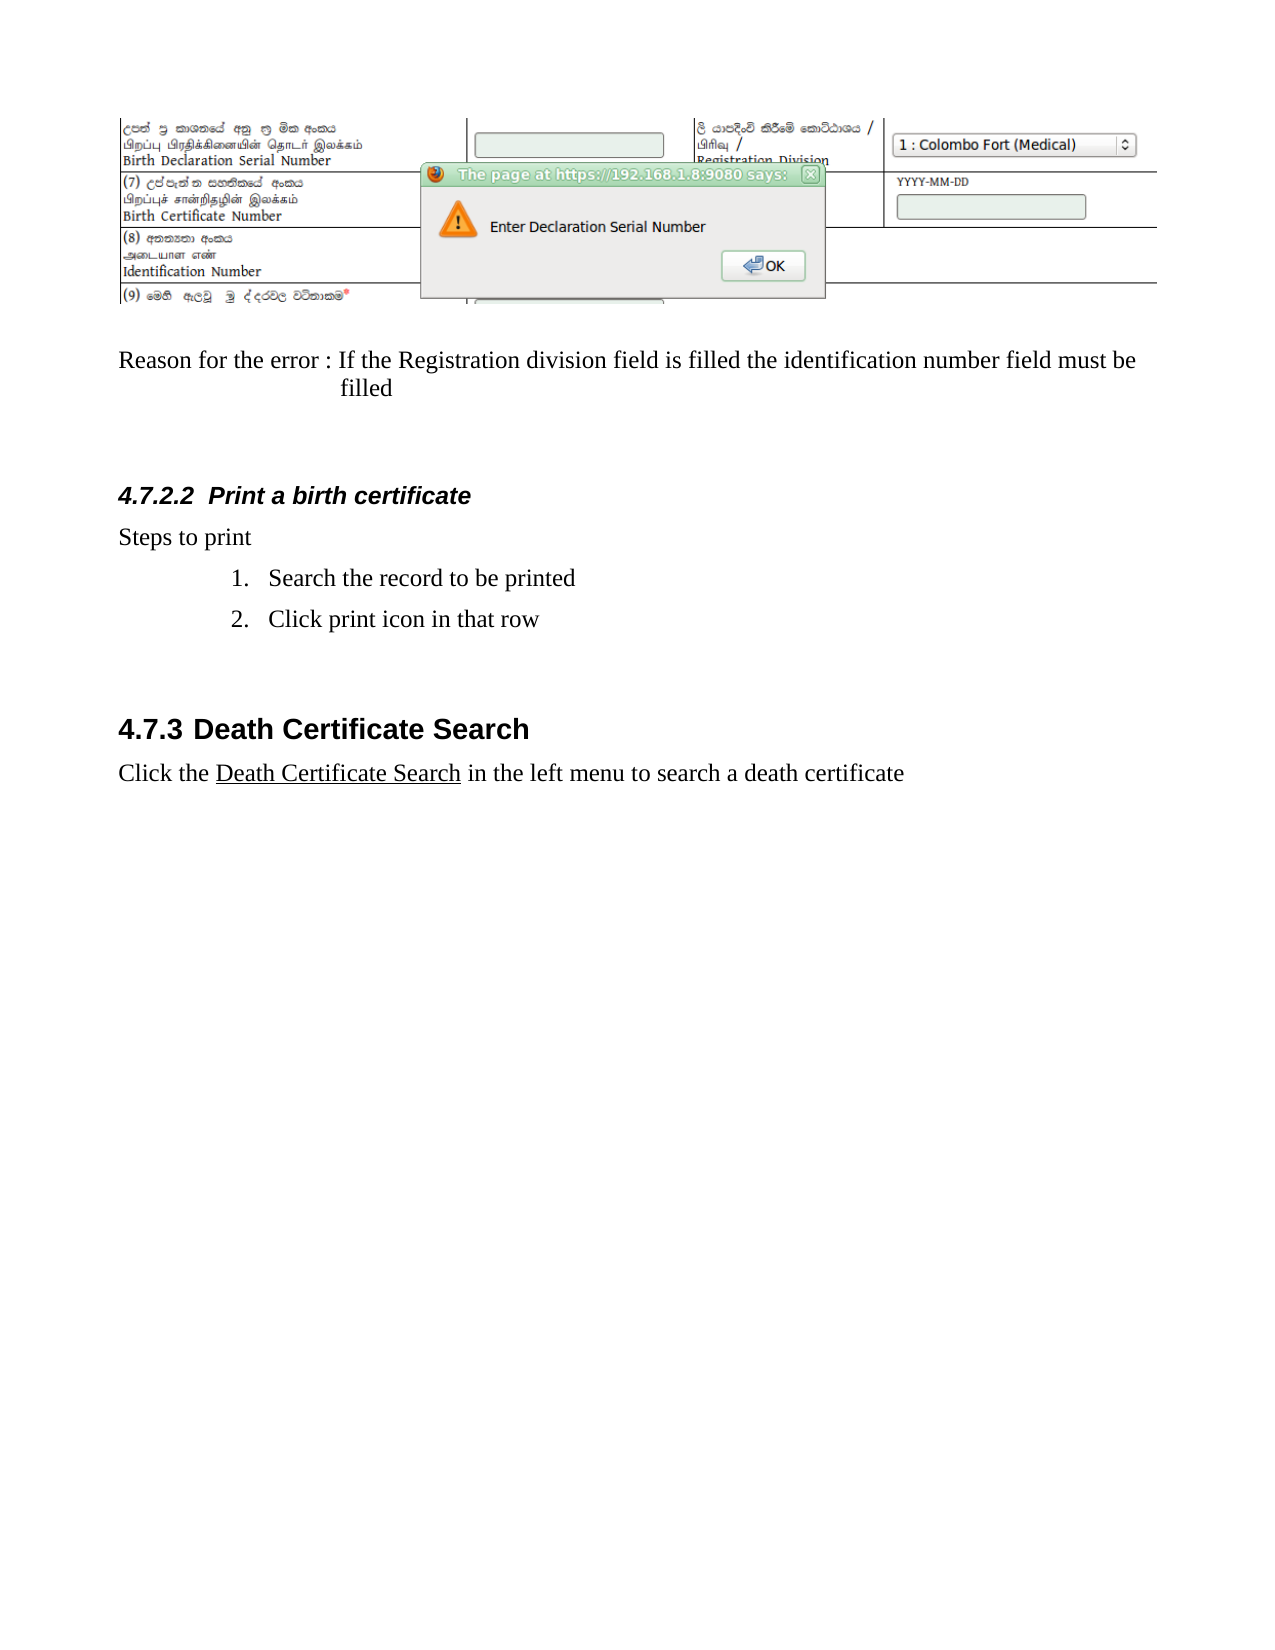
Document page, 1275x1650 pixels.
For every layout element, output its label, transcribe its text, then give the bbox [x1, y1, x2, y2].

subtitle Print a birth certificate [118, 481, 1157, 509]
text Steps to print [118, 522, 1157, 551]
list Search the record to be printed [231, 563, 1157, 592]
list Click print icon in that row [231, 604, 1157, 633]
subtitle Death Certificate Search [118, 712, 1157, 746]
picture [118, 118, 1157, 304]
text Click the Death Certificate Search in the left menu to search a death certificate [118, 758, 1157, 787]
text Reason for the error : If the Registration division field is filled the identification number field must be filled [118, 345, 1157, 402]
